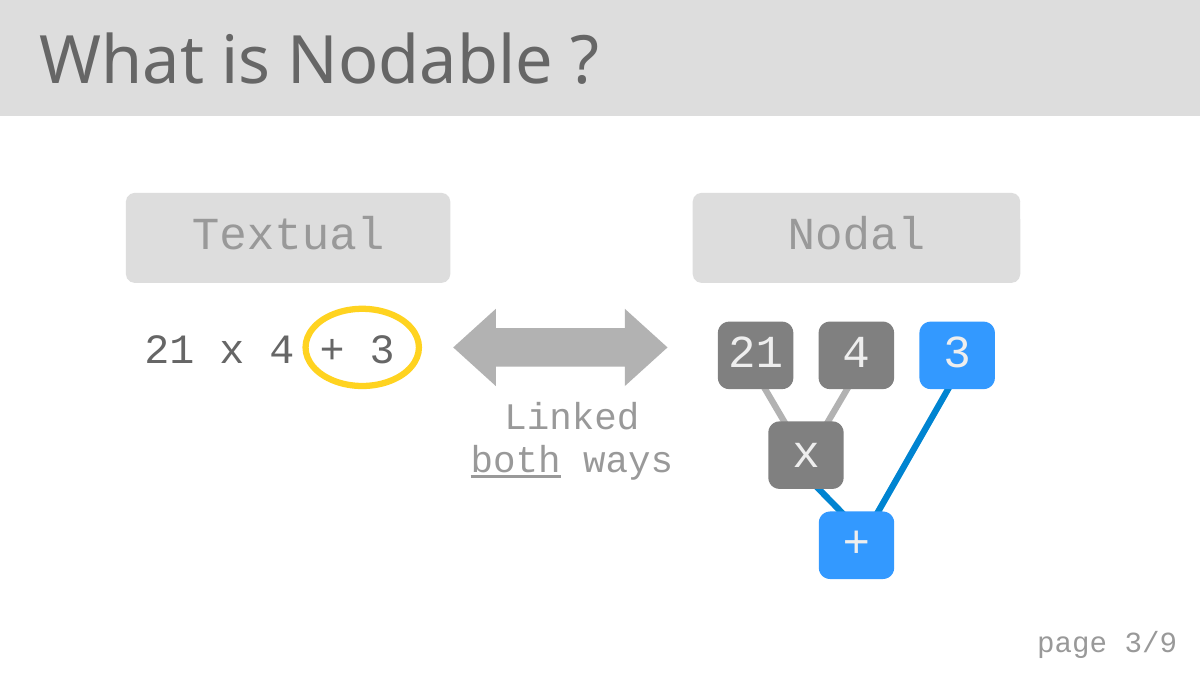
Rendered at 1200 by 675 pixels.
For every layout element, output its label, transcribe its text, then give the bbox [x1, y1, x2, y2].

text_box Linked both ways [455, 391, 704, 489]
text_box [0, 0, 1200, 116]
text_box 4 [818, 321, 895, 390]
text_box Nodal [692, 192, 1021, 283]
text_box + [818, 511, 895, 580]
text_box x [768, 421, 844, 489]
text_box 21 x 4 + 3 [113, 321, 426, 466]
text_box What is Nodable ? [25, 5, 783, 107]
text_box page <number>/9 [768, 621, 1200, 675]
text_box 21 x 4 + 3 [309, 321, 415, 382]
text_box [453, 308, 668, 387]
text_box 21 [717, 321, 794, 390]
text_box Textual [125, 192, 451, 283]
text_box 3 [919, 321, 995, 390]
